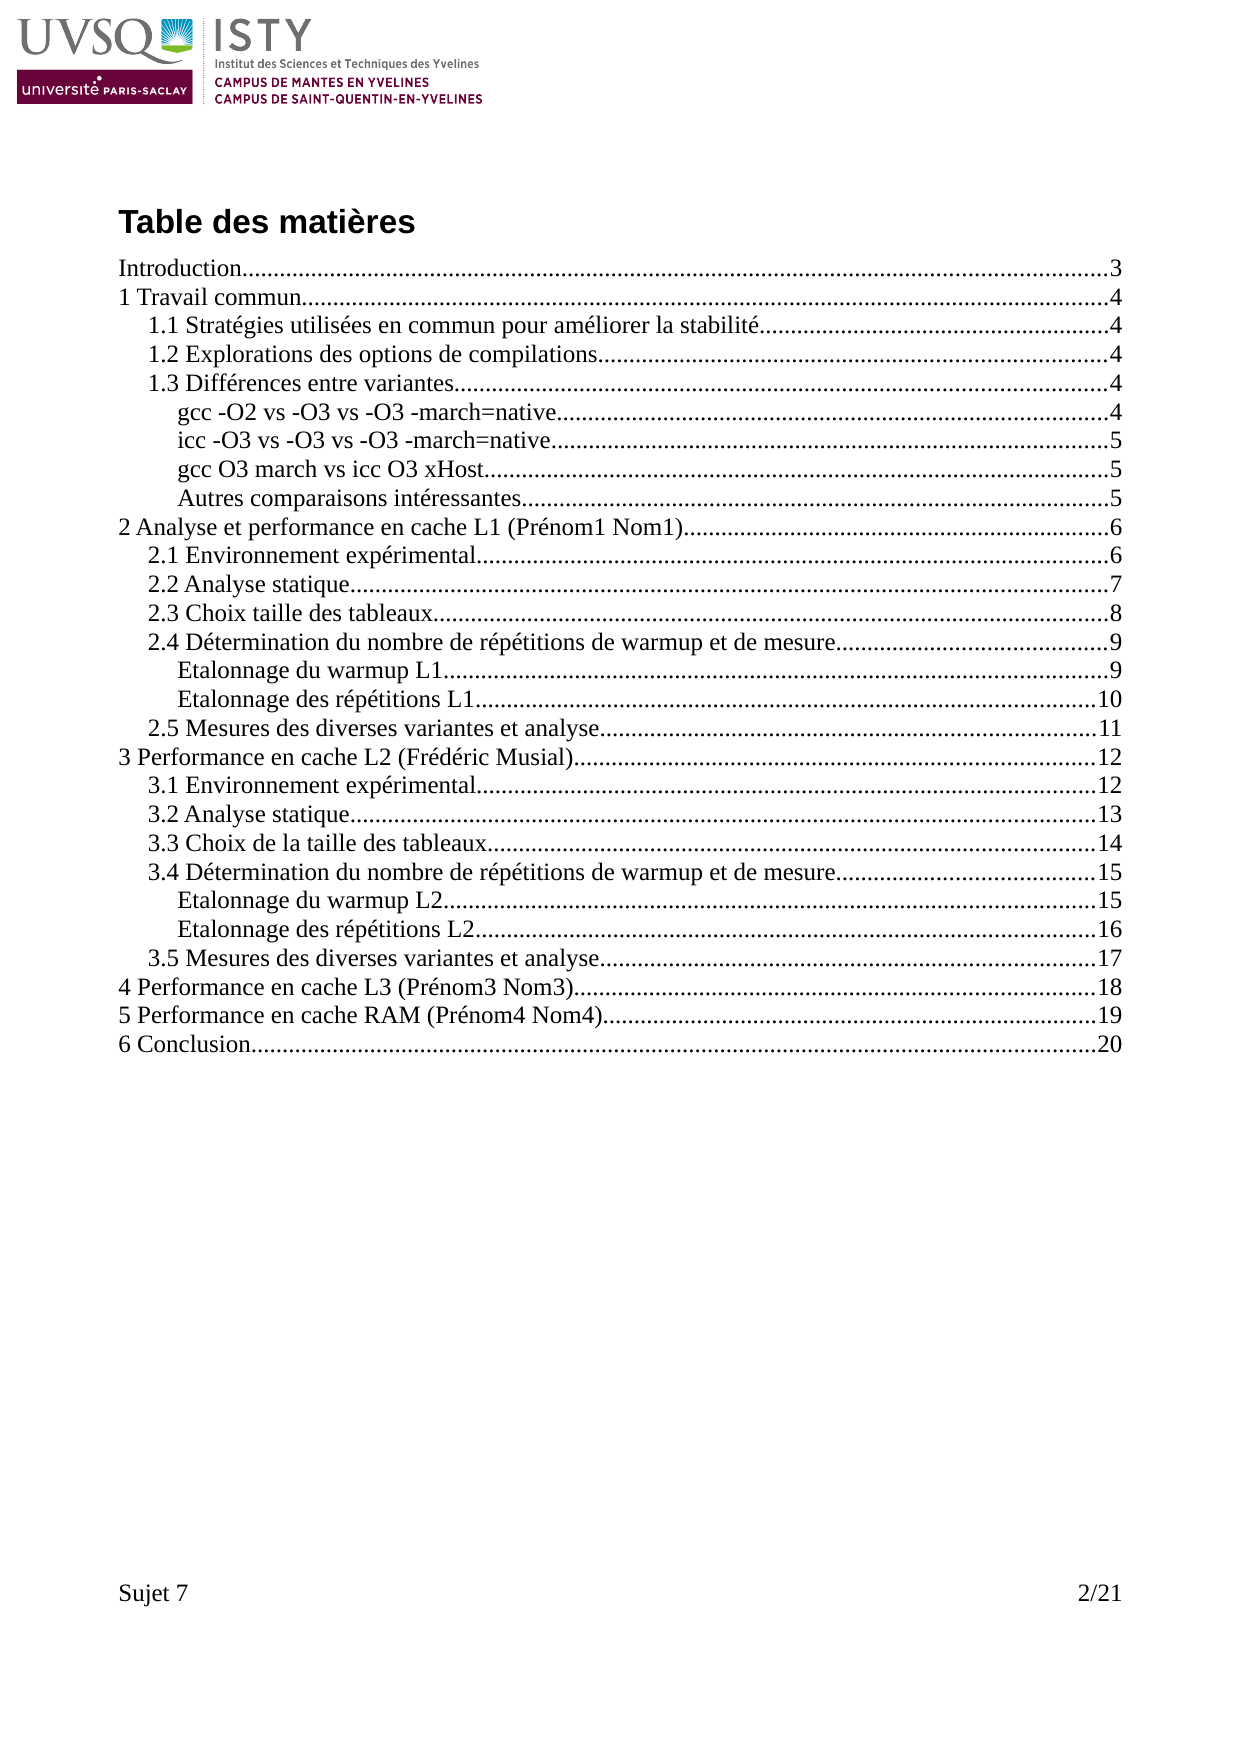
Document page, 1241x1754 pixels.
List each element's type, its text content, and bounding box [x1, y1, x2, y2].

text 1.2 Explorations des options de compilations 4 [148, 339, 1122, 368]
text 3 Performance en cache L2 (Frédéric Musial) 12 [118, 742, 1122, 770]
text 5 Performance en cache RAM (Prénom4 Nom4) 19 [118, 1000, 1122, 1029]
text Etalonnage des répétitions L2 16 [177, 914, 1122, 943]
text Autres comparaisons intéressantes 5 [177, 483, 1122, 512]
text 6 Conclusion 20 [118, 1029, 1122, 1058]
text Introduction 3 [118, 253, 1122, 282]
text Etalonnage du warmup L1 9 [177, 655, 1122, 684]
text gcc -O2 vs -O3 vs -O3 -march=native 4 [177, 397, 1122, 425]
text Etalonnage du warmup L2 15 [177, 885, 1122, 914]
text 2.5 Mesures des diverses variantes et analyse 11 [148, 713, 1122, 742]
text 4 Performance en cache L3 (Prénom3 Nom3) 18 [118, 972, 1122, 1000]
text 2.1 Environnement expérimental 6 [148, 540, 1122, 569]
text 1 Travail commun 4 [118, 282, 1122, 310]
text 3.1 Environnement expérimental 12 [148, 770, 1122, 799]
text icc -O3 vs -O3 vs -O3 -march=native 5 [177, 425, 1122, 454]
text Etalonnage des répétitions L1 10 [177, 684, 1122, 713]
text 1.1 Stratégies utilisées en commun pour améliorer la stabilité 4 [148, 310, 1122, 339]
subtitle Table des matières [118, 202, 1122, 240]
text 3.4 Détermination du nombre de répétitions de warmup et de mesure 15 [148, 857, 1122, 885]
text 1.3 Différences entre variantes 4 [148, 368, 1122, 397]
text 3.5 Mesures des diverses variantes et analyse 17 [148, 943, 1122, 972]
picture [2, 2, 497, 121]
text 2 Analyse et performance en cache L1 (Prénom1 Nom1) 6 [118, 512, 1122, 540]
text 3.3 Choix de la taille des tableaux 14 [148, 828, 1122, 857]
text 2.2 Analyse statique 7 [148, 569, 1122, 598]
text 2.4 Détermination du nombre de répétitions de warmup et de mesure 9 [148, 627, 1122, 655]
text gcc O3 march vs icc O3 xHost 5 [177, 454, 1122, 483]
text 2.3 Choix taille des tableaux 8 [148, 598, 1122, 627]
text 3.2 Analyse statique 13 [148, 799, 1122, 828]
